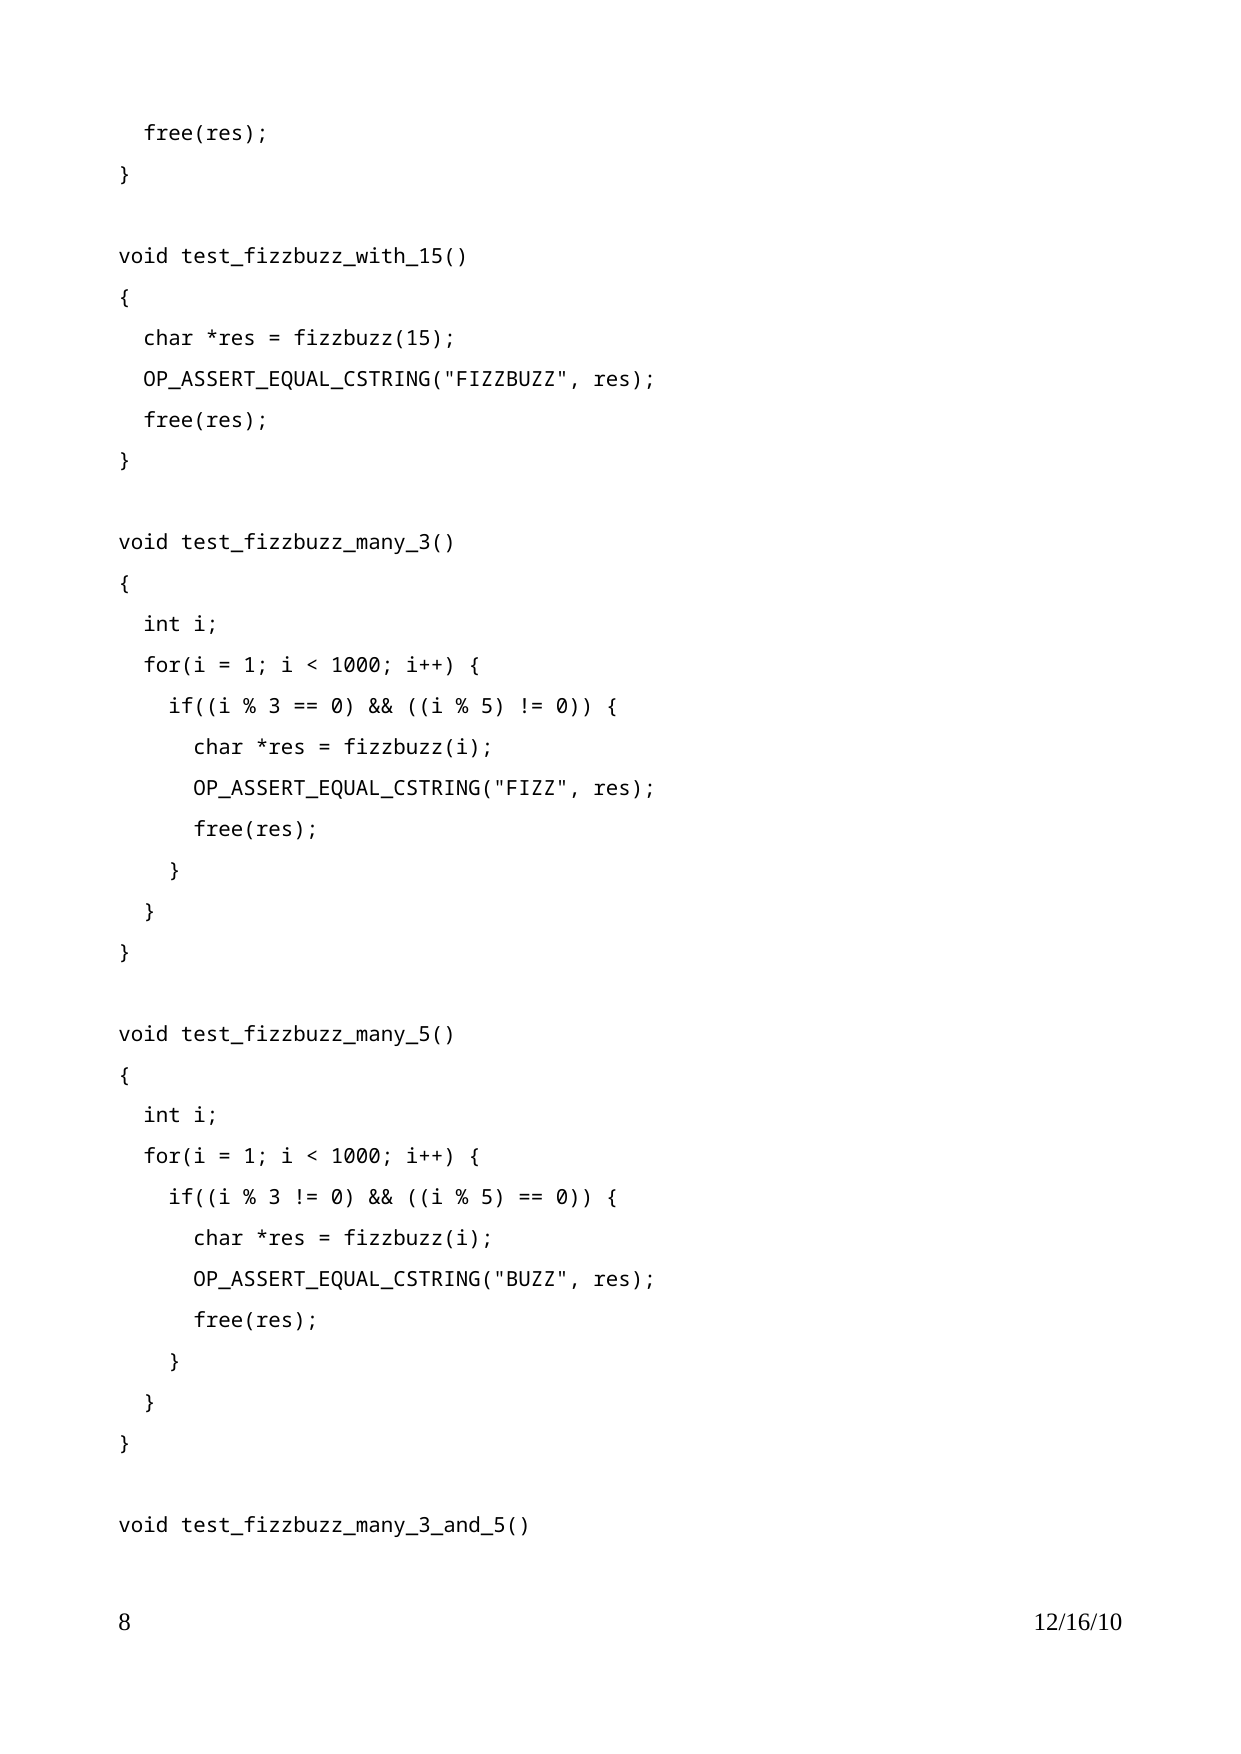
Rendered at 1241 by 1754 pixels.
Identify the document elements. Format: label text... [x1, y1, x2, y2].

text int i; [118, 1101, 1122, 1129]
text OP_ASSERT_EQUAL_CSTRING("FIZZBUZZ", res); [118, 364, 1122, 392]
text } [118, 1346, 1122, 1375]
text char *res = fizzbuzz(i); [118, 1223, 1122, 1252]
text } [118, 896, 1122, 924]
text void test_fizzbuzz_many_3() [118, 527, 1122, 556]
text { [118, 282, 1122, 310]
text } [118, 159, 1122, 187]
text for(i = 1; i < 1000; i++) { [118, 1142, 1122, 1170]
text free(res); [118, 814, 1122, 842]
text free(res); [118, 1305, 1122, 1334]
text { [118, 568, 1122, 597]
text void test_fizzbuzz_many_5() [118, 1019, 1122, 1047]
text } [118, 446, 1122, 474]
text } [118, 937, 1122, 965]
text { [118, 1060, 1122, 1088]
text char *res = fizzbuzz(i); [118, 732, 1122, 761]
text char *res = fizzbuzz(15); [118, 323, 1122, 351]
text int i; [118, 609, 1122, 638]
text OP_ASSERT_EQUAL_CSTRING("BUZZ", res); [118, 1264, 1122, 1293]
text } [118, 1387, 1122, 1416]
text if((i % 3 == 0) && ((i % 5) != 0)) { [118, 691, 1122, 720]
text } [118, 855, 1122, 883]
text for(i = 1; i < 1000; i++) { [118, 650, 1122, 679]
text OP_ASSERT_EQUAL_CSTRING("FIZZ", res); [118, 773, 1122, 802]
text void test_fizzbuzz_many_3_and_5() [118, 1510, 1122, 1538]
text } [118, 1428, 1122, 1457]
text free(res); [118, 405, 1122, 433]
text if((i % 3 != 0) && ((i % 5) == 0)) { [118, 1182, 1122, 1211]
text free(res); [118, 118, 1122, 147]
text void test_fizzbuzz_with_15() [118, 241, 1122, 269]
